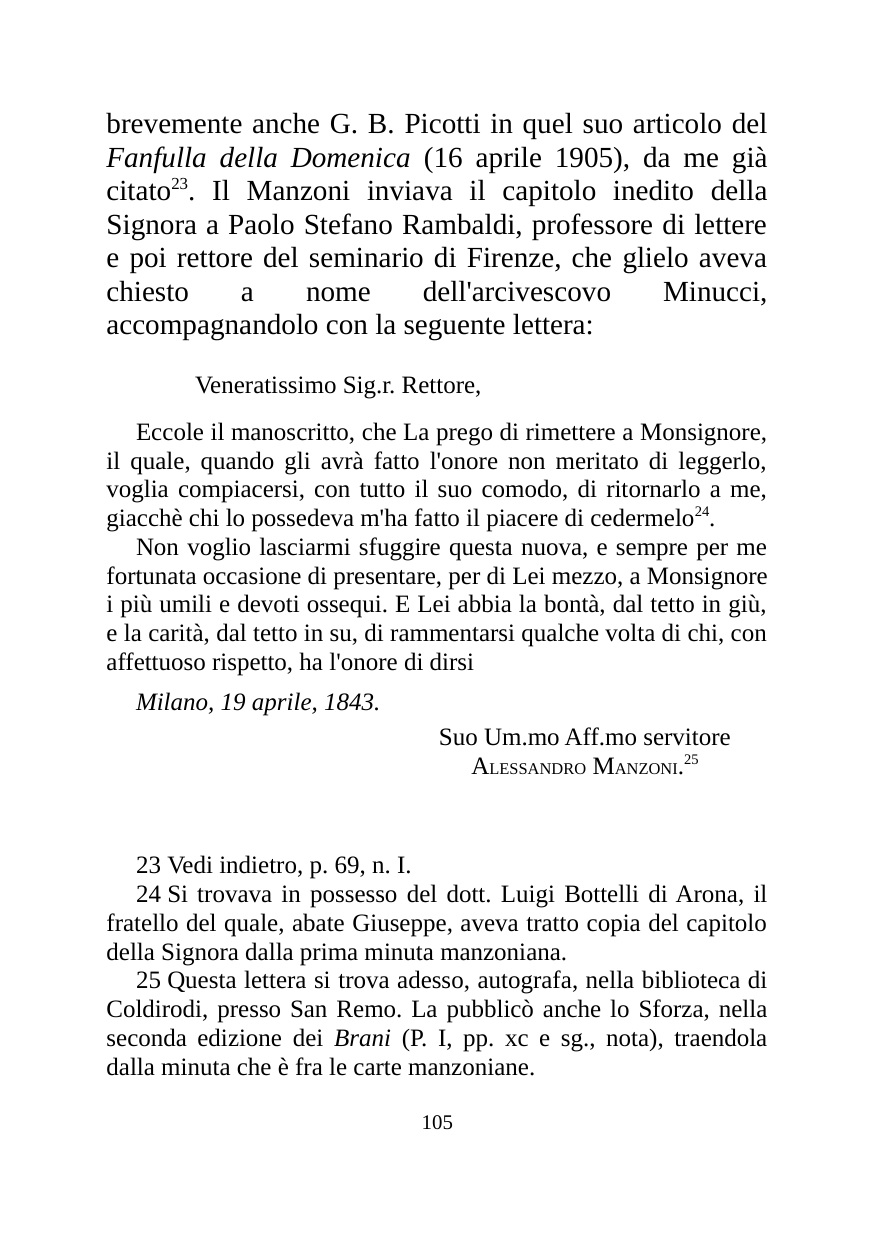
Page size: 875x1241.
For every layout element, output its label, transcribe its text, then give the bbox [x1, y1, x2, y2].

text Milano, 19 aprile, 1843. [106, 687, 768, 716]
text brevemente anche G. B. Picotti in quel suo articolo del Fanfulla della Domenica (16 aprile 1905), da me già citato. Il Manzoni inviava il capitolo inedito della Signora a Paolo Stefano Rambaldi, professore di lettere e poi rettore del seminario di Firenze, che glielo aveva chiesto a nome dell'arcivescovo Minucci, accompagnandolo con la seguente lettera: [106, 106, 768, 341]
text Vedi indietro, p. 69, n. I. [106, 850, 768, 879]
text Suo Um.mo Aff.mo servitore [402, 722, 768, 751]
text Eccole il manoscritto, che La prego di rimettere a Monsignore, il quale, quando gli avrà fatto l'onore non meritato di leggerlo, voglia compiacersi, con tutto il suo comodo, di ritornarlo a me, giacchè chi lo possedeva m'ha fatto il piacere di cedermelo. [106, 417, 768, 532]
text Questa lettera si trova adesso, autografa, nella biblioteca di Coldirodi, presso San Remo. La pubblicò anche lo Sforza, nella seconda edizione dei Brani (P. I, pp. xc e sg., nota), traendola dalla minuta che è fra le carte manzoniane. [106, 965, 768, 1080]
text Non voglio lasciarmi sfuggire questa nuova, e sempre per me fortunata occasione di presentare, per di Lei mezzo, a Monsignore i più umili e devoti ossequi. E Lei abbia la bontà, dal tetto in giù, e la carità, dal tetto in su, di rammentarsi qualche volta di chi, con affettuoso rispetto, ha l'onore di dirsi [106, 532, 768, 676]
text Alessandro Manzoni. [402, 751, 768, 780]
text Si trovava in possesso del dott. Luigi Bottelli di Arona, il fratello del quale, abate Giuseppe, aveva tratto copia del capitolo della Signora dalla prima minuta manzoniana. [106, 879, 768, 965]
text Veneratissimo Sig.r. Rettore, [165, 371, 768, 399]
